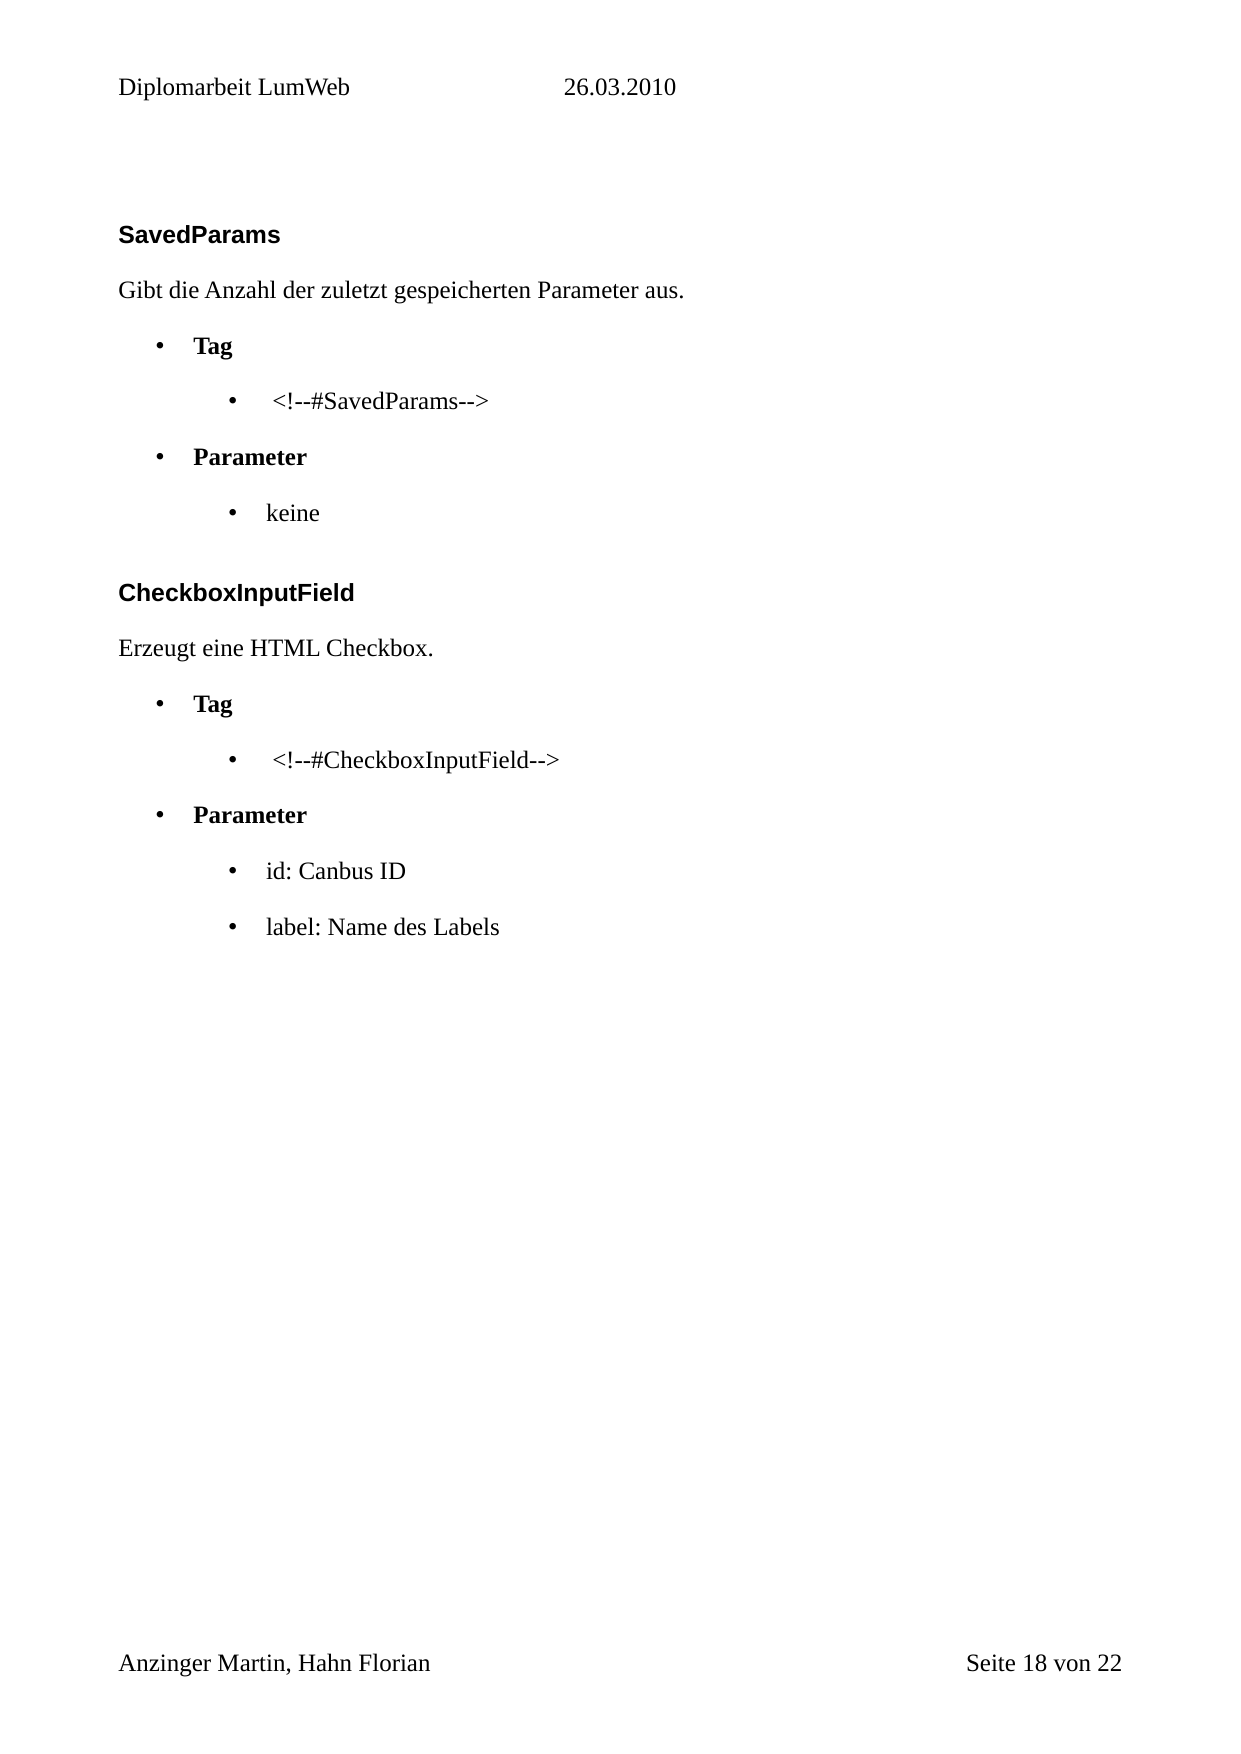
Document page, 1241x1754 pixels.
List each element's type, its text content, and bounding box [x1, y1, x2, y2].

text Erzeugt eine HTML Checkbox. [118, 633, 1122, 662]
subtitle SavedParams [118, 220, 1122, 248]
list id: Canbus ID [228, 856, 1122, 885]
list Parameter [156, 800, 1122, 829]
list <!--#SavedParams--> [228, 386, 1122, 415]
text Gibt die Anzahl der zuletzt gespeicherten Parameter aus. [118, 275, 1122, 304]
list Tag [156, 331, 1122, 359]
subtitle CheckboxInputField [118, 578, 1122, 607]
list Parameter [156, 442, 1122, 471]
list <!--#CheckboxInputField--> [228, 745, 1122, 773]
list keine [228, 498, 1122, 526]
list Tag [156, 689, 1122, 718]
list label: Name des Labels [228, 912, 1122, 940]
